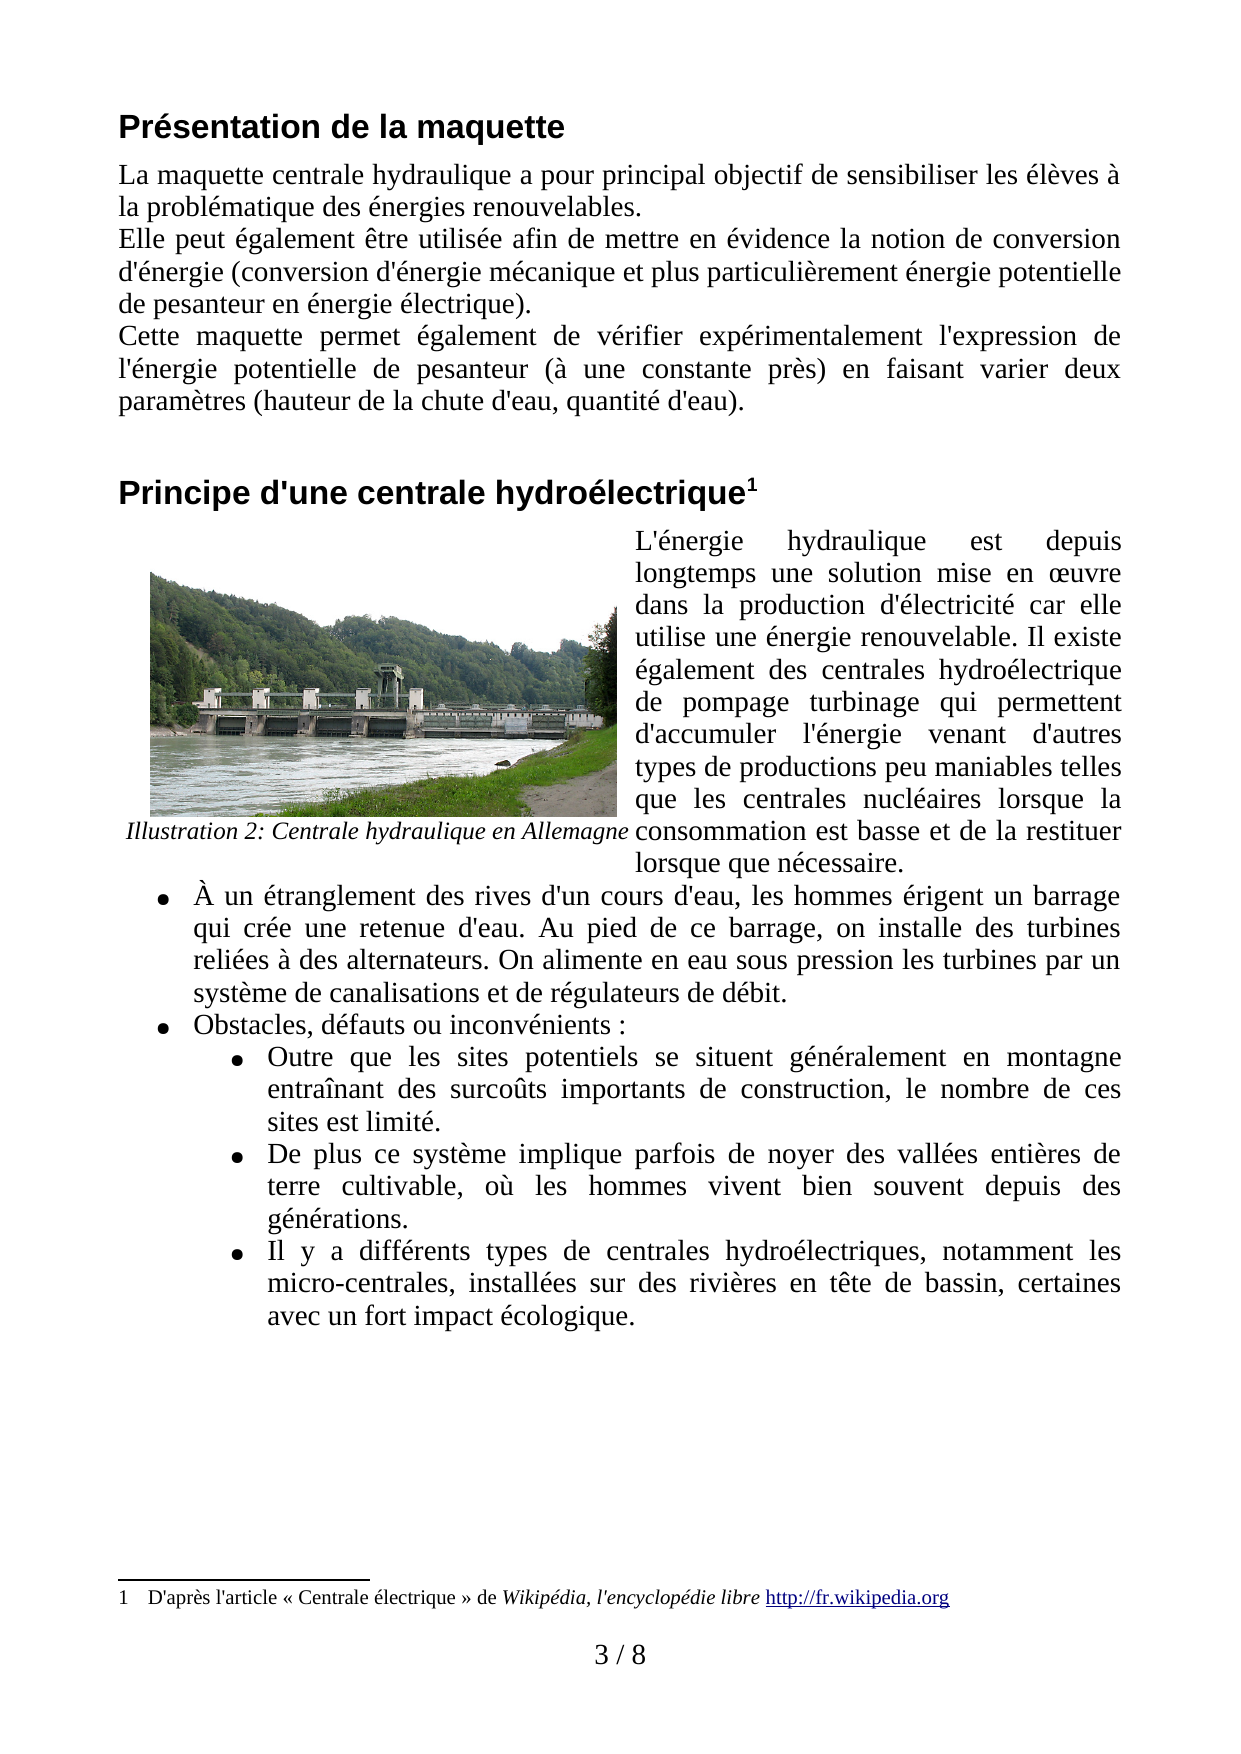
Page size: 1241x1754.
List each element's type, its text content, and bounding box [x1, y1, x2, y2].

subtitle Présentation de la maquette [118, 108, 1122, 146]
text Elle peut également être utilisée afin de mettre en évidence la notion de conversion d'énergie (conversion d'énergie mécanique et plus particulièrement énergie potentielle de pesanteur en énergie électrique). [118, 223, 1122, 320]
list Obstacles, défauts ou inconvénients : [156, 1008, 1122, 1041]
list Il y a différents types de centrales hydroélectriques, notamment les micro-centrales, installées sur des rivières en tête de bassin, certaines avec un fort impact écologique. [229, 1234, 1122, 1331]
text La maquette centrale hydraulique a pour principal objectif de sensibiliser les élèves à la problématique des énergies renouvelables. [118, 158, 1122, 223]
picture [150, 559, 617, 817]
list À un étranglement des rives d'un cours d'eau, les hommes érigent un barrage qui crée une retenue d'eau. Au pied de ce barrage, on installe des turbines reliées à des alternateurs. On alimente en eau sous pression les turbines par un système de canalisations et de régulateurs de débit. [156, 879, 1122, 1008]
text L'énergie hydraulique est depuis longtemps une solution mise en œuvre dans la production d'électricité car elle utilise une énergie renouvelable. Il existe également des centrales hydroélectrique de pompage turbinage qui permettent d'accumuler l'énergie venant d'autres types de productions peu maniables telles que les centrales nucléaires lorsque la consommation est basse et de la restituer lorsque que nécessaire. [118, 524, 1122, 879]
list Outre que les sites potentiels se situent généralement en montagne entraînant des surcoûts importants de construction, le nombre de ces sites est limité. [229, 1041, 1122, 1137]
subtitle Principe d'une centrale hydroélectrique [118, 474, 1122, 511]
text Cette maquette permet également de vérifier expérimentalement l'expression de l'énergie potentielle de pesanteur (à une constante près) en faisant varier deux paramètres (hauteur de la chute d'eau, quantité d'eau). [118, 320, 1122, 417]
text Illustration 2: Centrale hydraulique en Allemagne [122, 555, 635, 845]
text D'après l'article « Centrale électrique » de Wikipédia, l'encyclopédie libre http://fr.wikipedia.org [118, 1586, 1122, 1609]
list De plus ce système implique parfois de noyer des vallées entières de terre cultivable, où les hommes vivent bien souvent depuis des générations. [229, 1137, 1122, 1234]
